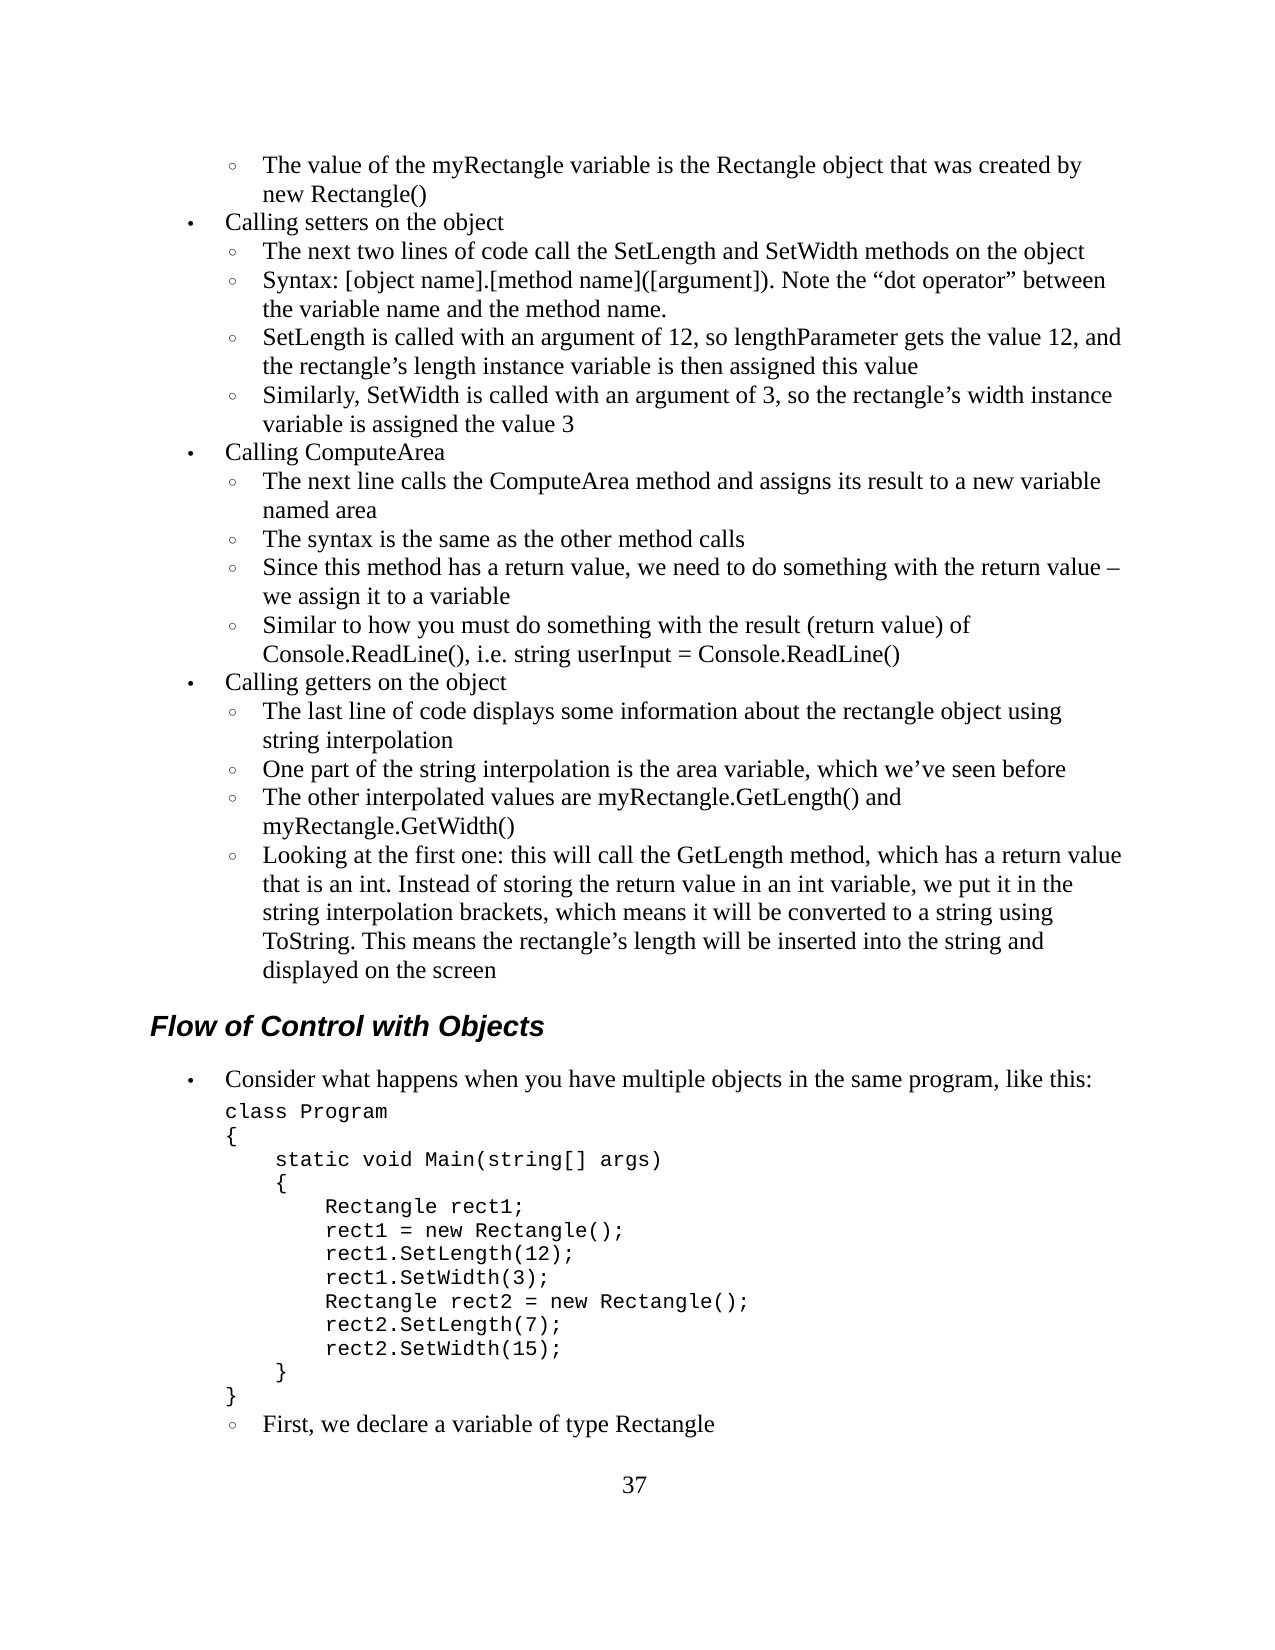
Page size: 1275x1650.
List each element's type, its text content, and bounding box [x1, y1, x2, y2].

list { [187, 1172, 1125, 1196]
list Calling getters on the object [187, 667, 1125, 696]
list The last line of code displays some information about the rectangle object using string interpolation [225, 696, 1125, 754]
list Since this method has a return value, we need to do something with the return value – we assign it to a variable [225, 552, 1125, 610]
list One part of the string interpolation is the area variable, which we’ve seen before [225, 754, 1125, 782]
list } [187, 1385, 1125, 1409]
list Rectangle rect2 = new Rectangle(); [187, 1291, 1125, 1314]
list The next line calls the ComputeArea method and assigns its result to a new variable named area [225, 466, 1125, 524]
list Looking at the first one: this will call the GetLength method, which has a return value that is an int. Instead of storing the return value in an int variable, we put it in the string interpolation brackets, which means it will be converted to a string using ToString. This means the rectangle’s length will be inserted into the string and displayed on the screen [225, 840, 1125, 984]
list The next two lines of code call the SetLength and SetWidth methods on the object [225, 236, 1125, 265]
list The syntax is the same as the other method calls [225, 524, 1125, 552]
subtitle Flow of Control with Objects [150, 1009, 1125, 1042]
list The value of the myRectangle variable is the Rectangle object that was created by new Rectangle() [225, 150, 1125, 207]
list Consider what happens when you have multiple objects in the same program, like this: [187, 1064, 1125, 1092]
list rect2.SetWidth(15); [187, 1338, 1125, 1362]
list } [187, 1362, 1125, 1385]
list Similarly, SetWidth is called with an argument of 3, so the rectangle’s width instance variable is assigned the value 3 [225, 380, 1125, 437]
list rect1 = new Rectangle(); [187, 1220, 1125, 1243]
list class Program [187, 1101, 1125, 1125]
list The other interpolated values are myRectangle.GetLength() and myRectangle.GetWidth() [225, 782, 1125, 840]
list First, we declare a variable of type Rectangle [225, 1409, 1125, 1438]
list static void Main(string[] args) [187, 1149, 1125, 1172]
list Similar to how you must do something with the result (return value) of Console.ReadLine(), i.e. string userInput = Console.ReadLine() [225, 610, 1125, 667]
list SetLength is called with an argument of 12, so lengthParameter gets the value 12, and the rectangle’s length instance variable is then assigned this value [225, 322, 1125, 380]
list rect2.SetLength(7); [187, 1314, 1125, 1338]
list rect1.SetLength(12); [187, 1243, 1125, 1267]
list { [187, 1125, 1125, 1149]
list Calling ComputeArea [187, 437, 1125, 466]
list rect1.SetWidth(3); [187, 1267, 1125, 1291]
list Syntax: [object name].[method name]([argument]). Note the “dot operator” between the variable name and the method name. [225, 265, 1125, 322]
list Calling setters on the object [187, 207, 1125, 236]
list Rectangle rect1; [187, 1196, 1125, 1220]
